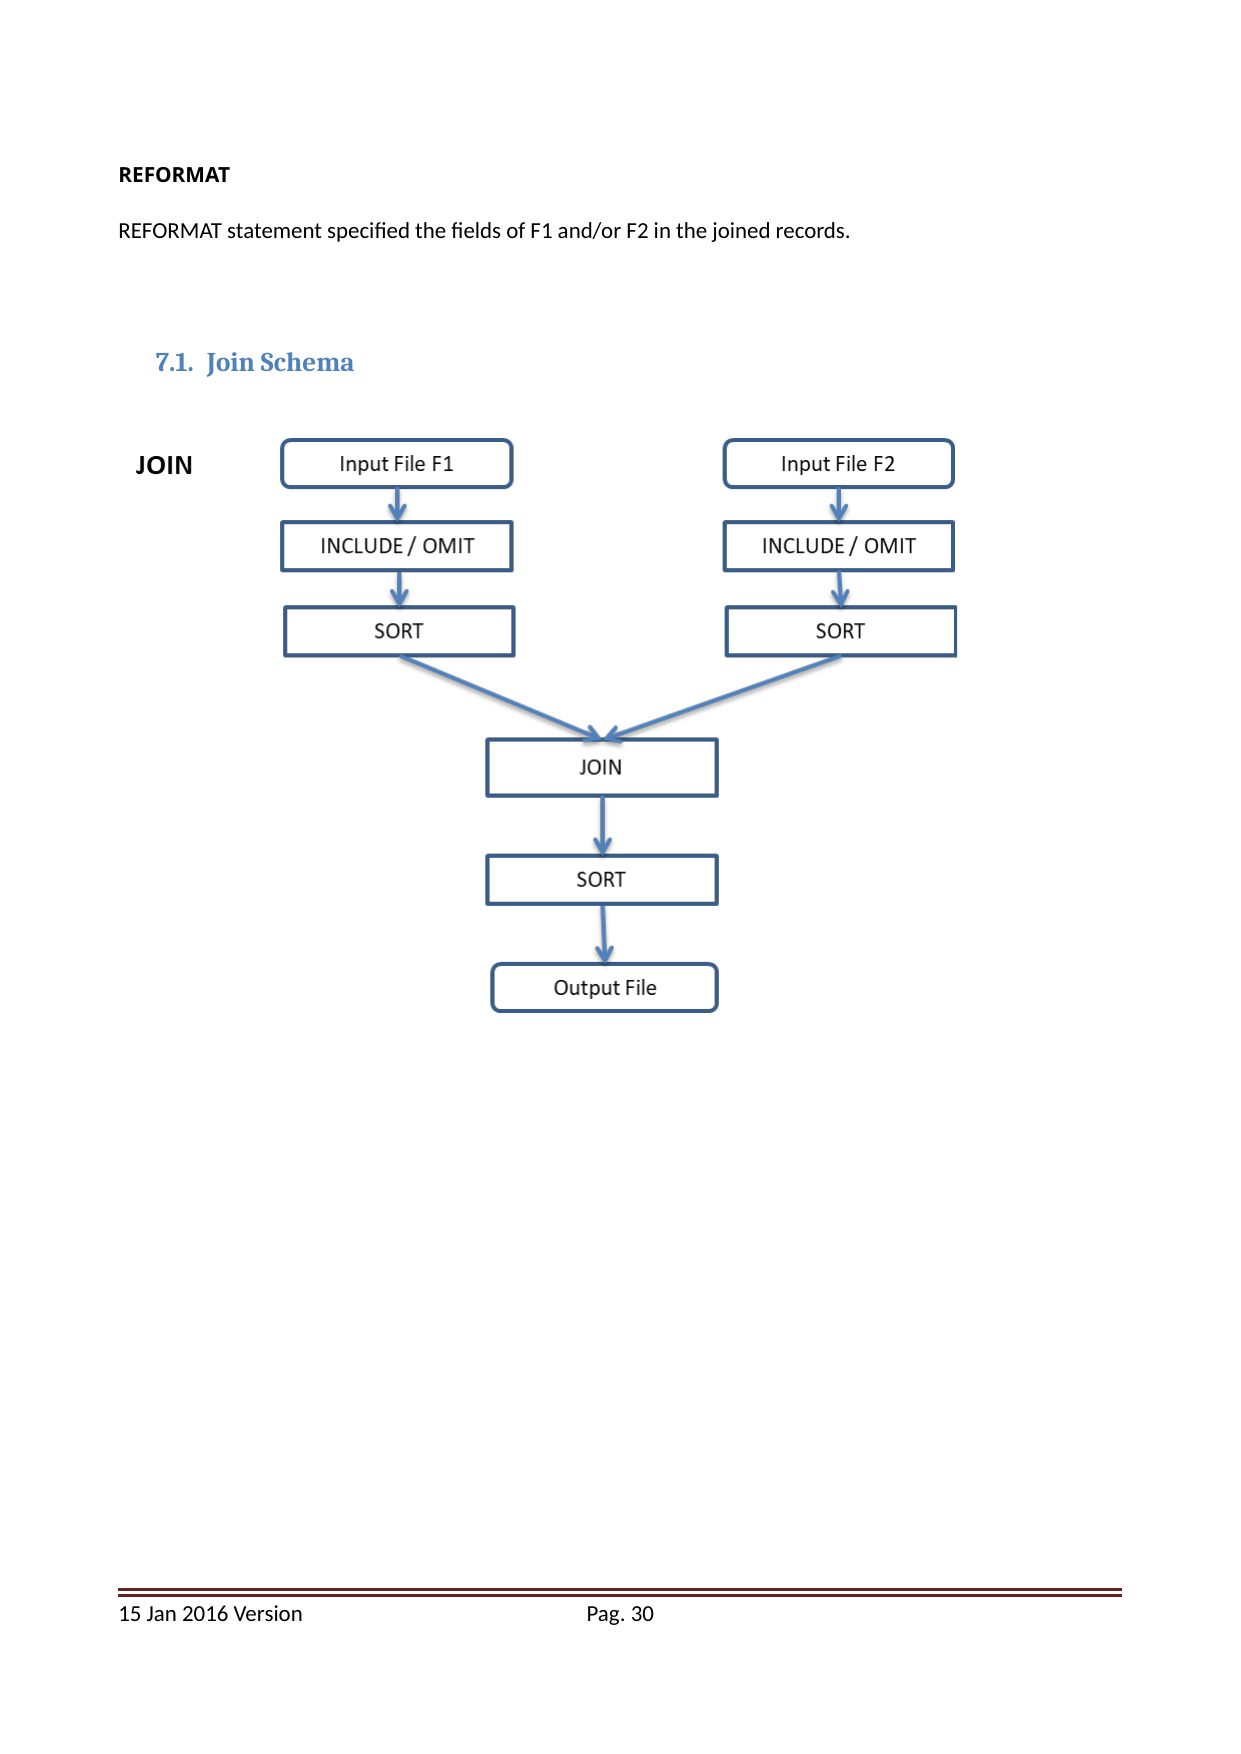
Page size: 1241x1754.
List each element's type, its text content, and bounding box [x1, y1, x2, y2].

text REFORMAT statement specified the fields of F1 and/or F2 in the joined records. [118, 217, 1122, 245]
text REFORMAT [118, 160, 1122, 189]
list Join Schema [156, 347, 1122, 378]
